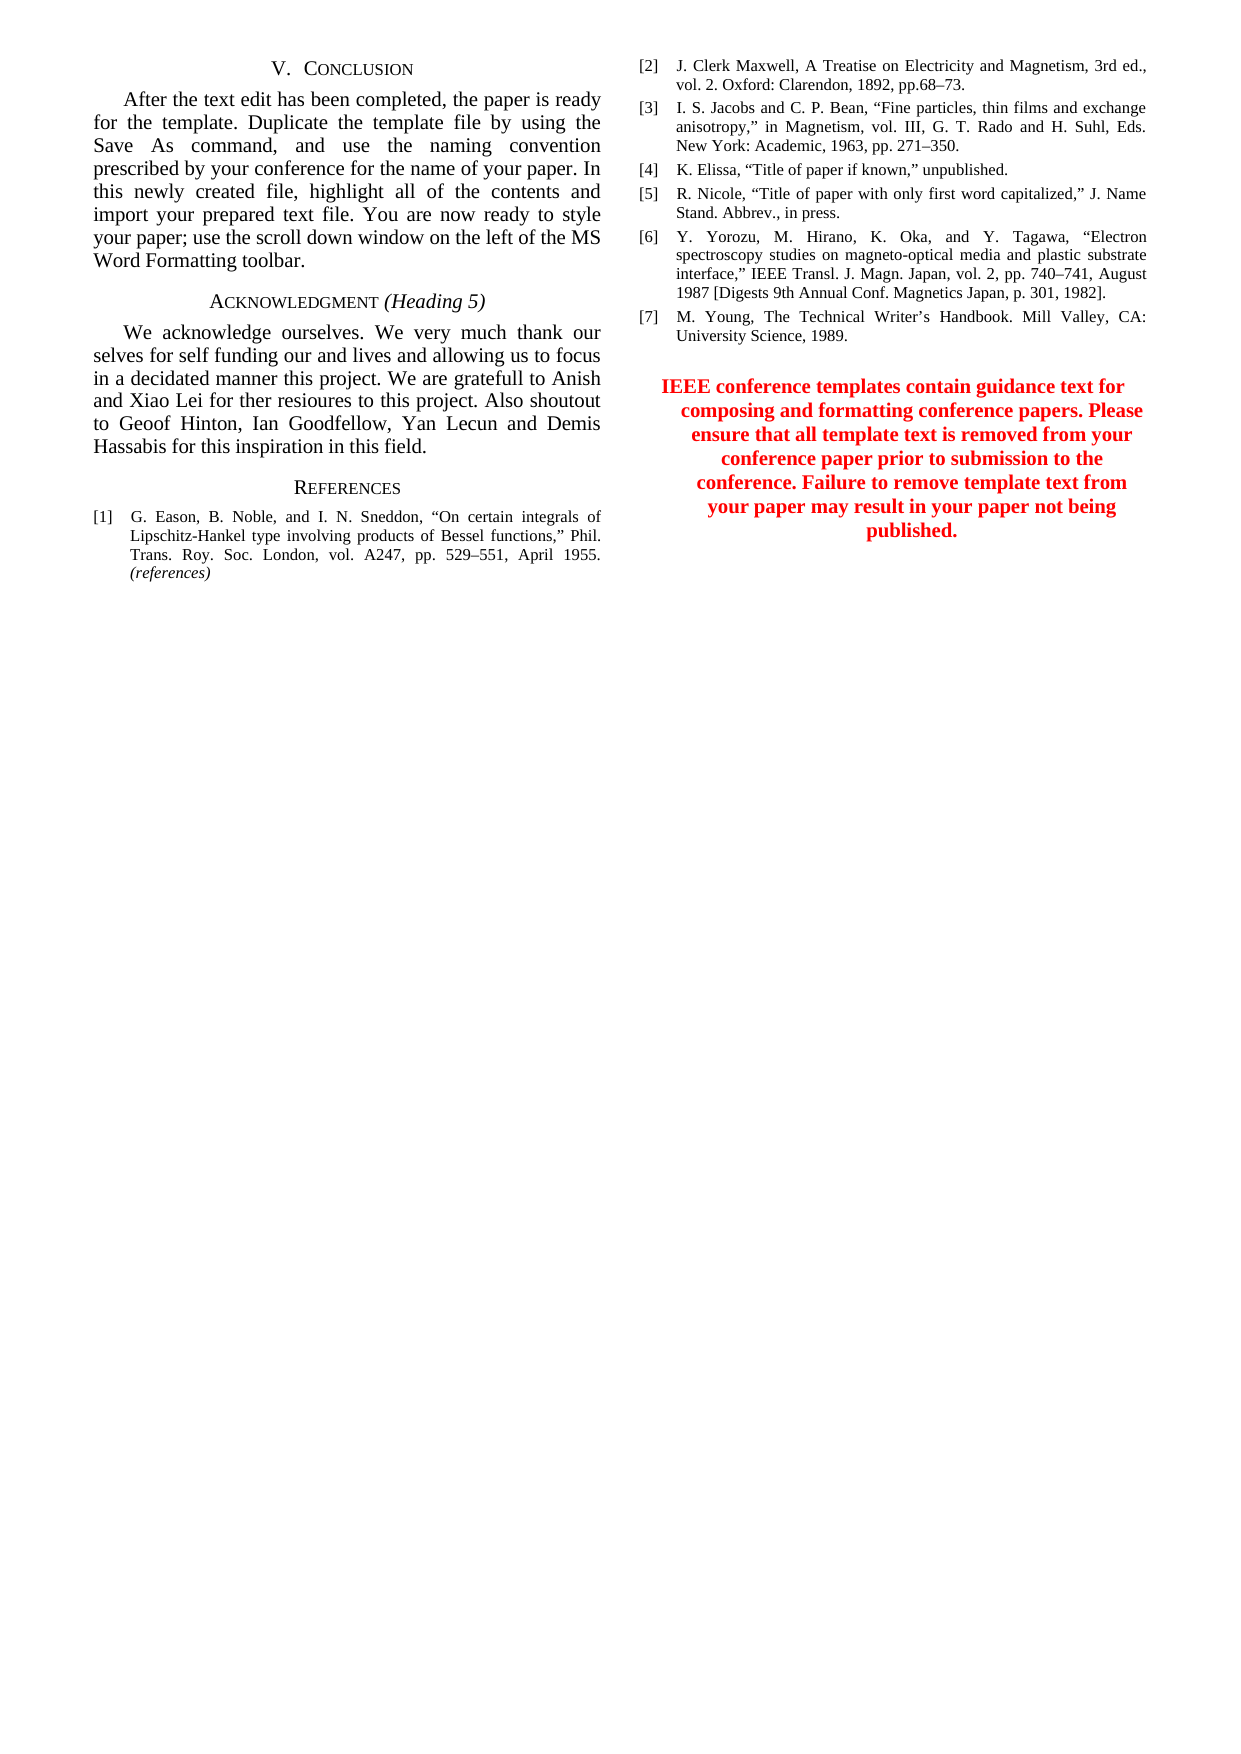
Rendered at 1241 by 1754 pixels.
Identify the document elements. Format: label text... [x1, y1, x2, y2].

list K. Elissa, “Title of paper if known,” unpublished. [639, 160, 1147, 179]
list Y. Yorozu, M. Hirano, K. Oka, and Y. Tagawa, “Electron spectroscopy studies on magneto-optical media and plastic substrate interface,” IEEE Transl. J. Magn. Japan, vol. 2, pp. 740–741, August 1987 [Digests 9th Annual Conf. Magnetics Japan, p. 301, 1982]. [639, 227, 1147, 302]
subtitle References [93, 475, 601, 499]
subtitle Conclusion [93, 56, 601, 80]
list G. Eason, B. Noble, and I. N. Sneddon, “On certain integrals of Lipschitz-Hankel type involving products of Bessel functions,” Phil. Trans. Roy. Soc. London, vol. A247, pp. 529–551, April 1955. (references) [93, 507, 601, 582]
list R. Nicole, “Title of paper with only first word capitalized,” J. Name Stand. Abbrev., in press. [639, 184, 1147, 222]
list J. Clerk Maxwell, A Treatise on Electricity and Magnetism, 3rd ed., vol. 2. Oxford: Clarendon, 1892, pp.68–73. [639, 56, 1147, 94]
list M. Young, The Technical Writer’s Handbook. Mill Valley, CA: University Science, 1989. [639, 307, 1147, 345]
subtitle Acknowledgment (Heading 5) [93, 288, 601, 313]
list I. S. Jacobs and C. P. Bean, “Fine particles, thin films and exchange anisotropy,” in Magnetism, vol. III, G. T. Rado and H. Suhl, Eds. New York: Academic, 1963, pp. 271–350. [639, 99, 1147, 155]
text IEEE conference templates contain guidance text for composing and formatting conference papers. Please ensure that all template text is removed from your conference paper prior to submission to the conference. Failure to remove template text from your paper may result in your paper not being published. [639, 374, 1147, 542]
text After the text edit has been completed, the paper is ready for the template. Duplicate the template file by using the Save As command, and use the naming convention prescribed by your conference for the name of your paper. In this newly created file, highlight all of the contents and import your prepared text file. You are now ready to style your paper; use the scroll down window on the left of the MS Word Formatting toolbar. [93, 89, 601, 272]
text We acknowledge ourselves. We very much thank our selves for self funding our and lives and allowing us to focus in a decidated manner this project. We are gratefull to Anish and Xiao Lei for ther resioures to this project. Also shoutout to Geoof Hinton, Ian Goodfellow, Yan Lecun and Demis Hassabis for this inspiration in this field. [93, 321, 601, 458]
